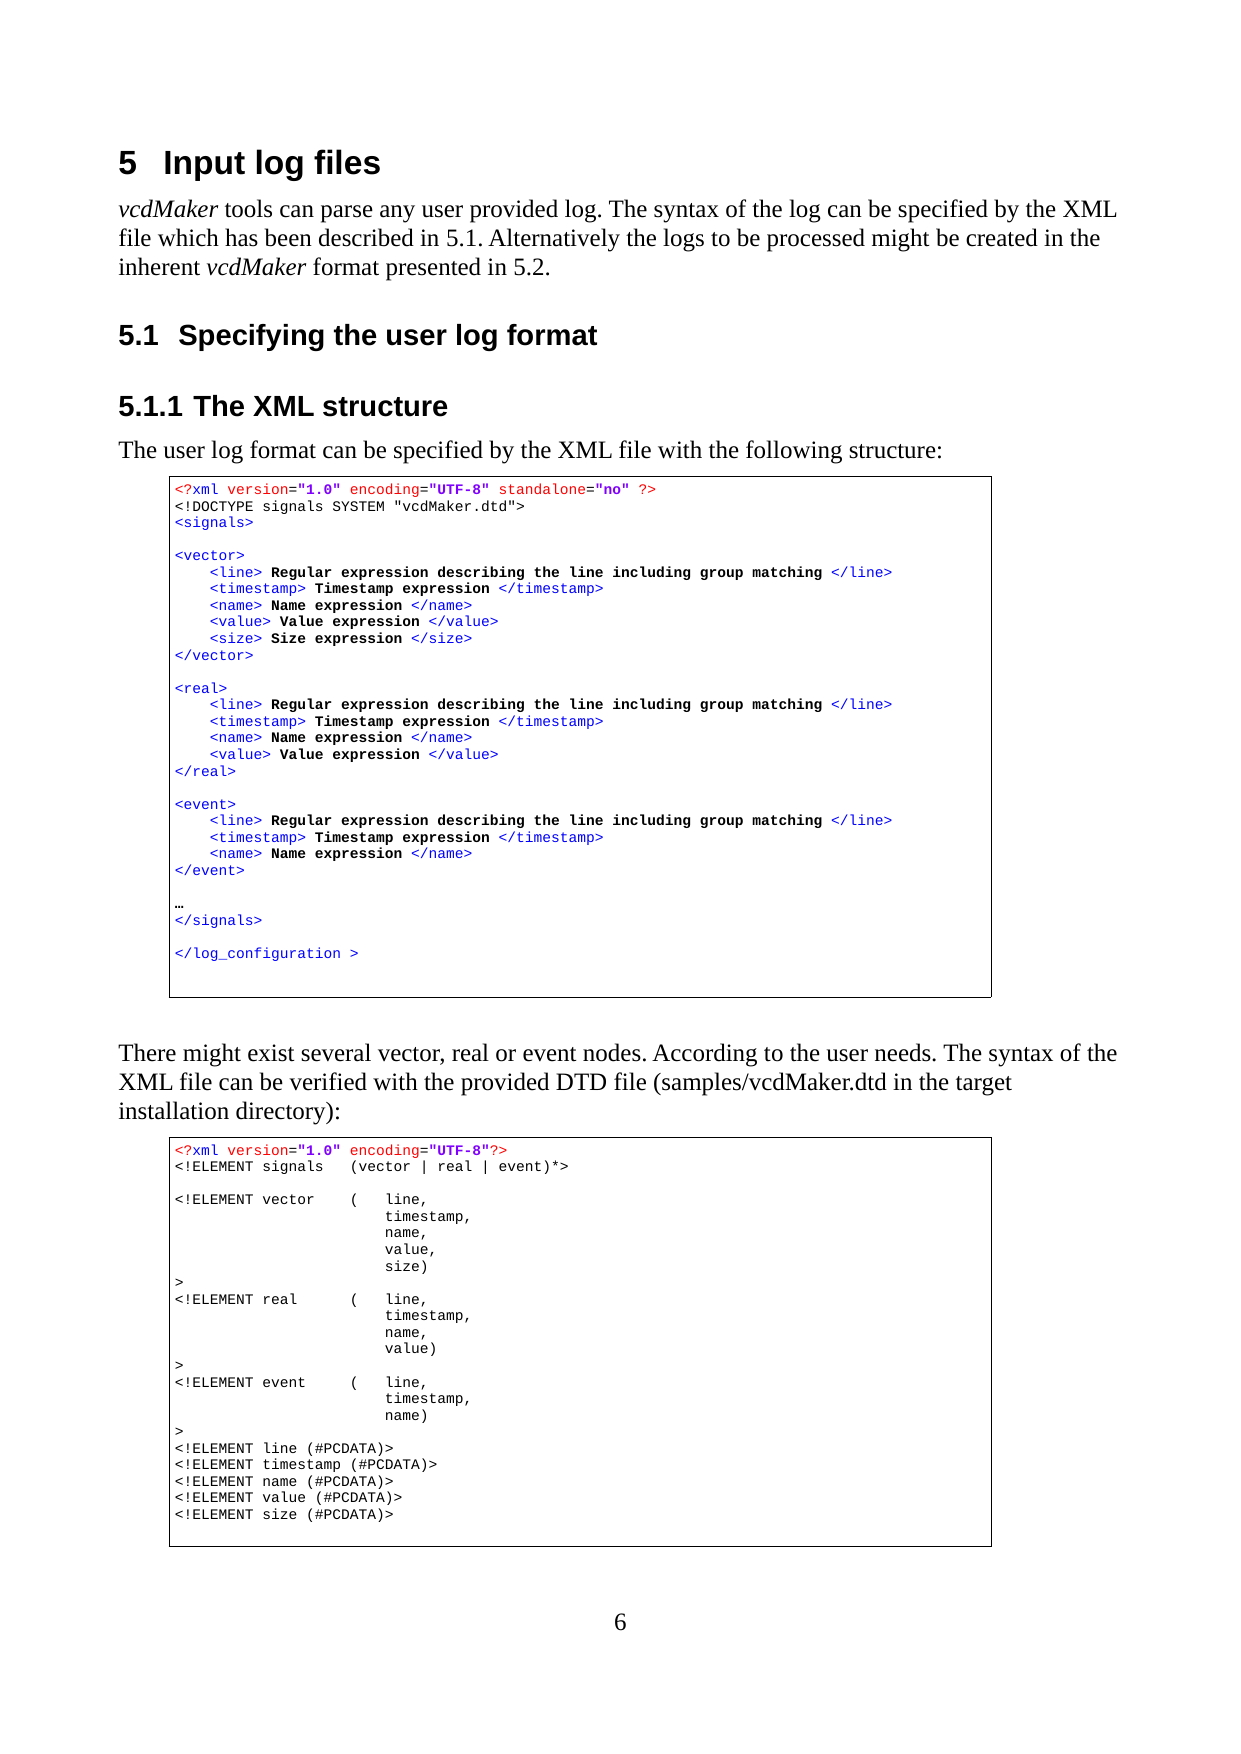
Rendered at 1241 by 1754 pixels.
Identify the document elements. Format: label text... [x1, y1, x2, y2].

table_header <?xml version="1.0" encoding="UTF-8"?> <!ELEMENT signals (vector | real | event)*> <!ELEMENT vector ( line, timestamp, name, value, size) > <!ELEMENT real ( line, timestamp, name, value) > <!ELEMENT event ( line, timestamp, name) > <!ELEMENT line (#PCDATA)> <!ELEMENT timestamp (#PCDATA)> <!ELEMENT name (#PCDATA)> <!ELEMENT value (#PCDATA)> <!ELEMENT size (#PCDATA)> [170, 1138, 991, 1546]
text There might exist several vector, real or event nodes. According to the user needs. The syntax of the XML file can be verified with the provided DTD file (samples/vcdMaker.dtd in the target installation directory): [118, 1038, 1122, 1124]
text vcdMaker tools can parse any user provided log. The syntax of the log can be specified by the XML file which has been described in 5.1. Alternatively the logs to be processed might be created in the inherent vcdMaker format presented in 5.2. [118, 194, 1122, 281]
table_header <?xml version="1.0" encoding="UTF-8" standalone="no" ?> <!DOCTYPE signals SYSTEM "vcdMaker.dtd"> <signals> <vector> <line> Regular expression describing the line including group matching </line> <timestamp> Timestamp expression </timestamp> <name> Name expression </name> <value> Value expression </value> <size> Size expression </size> </vector> <real> <line> Regular expression describing the line including group matching </line> <timestamp> Timestamp expression </timestamp> <name> Name expression </name> <value> Value expression </value> </real> <event> <line> Regular expression describing the line including group matching </line> <timestamp> Timestamp expression </timestamp> <name> Name expression </name> </event> … </signals> </log_configuration > [170, 477, 991, 997]
subtitle Input log files [118, 143, 1122, 182]
subtitle The XML structure [118, 389, 1122, 423]
subtitle Specifying the user log format [118, 318, 1122, 352]
text The user log format can be specified by the XML file with the following structure: [118, 435, 1122, 464]
